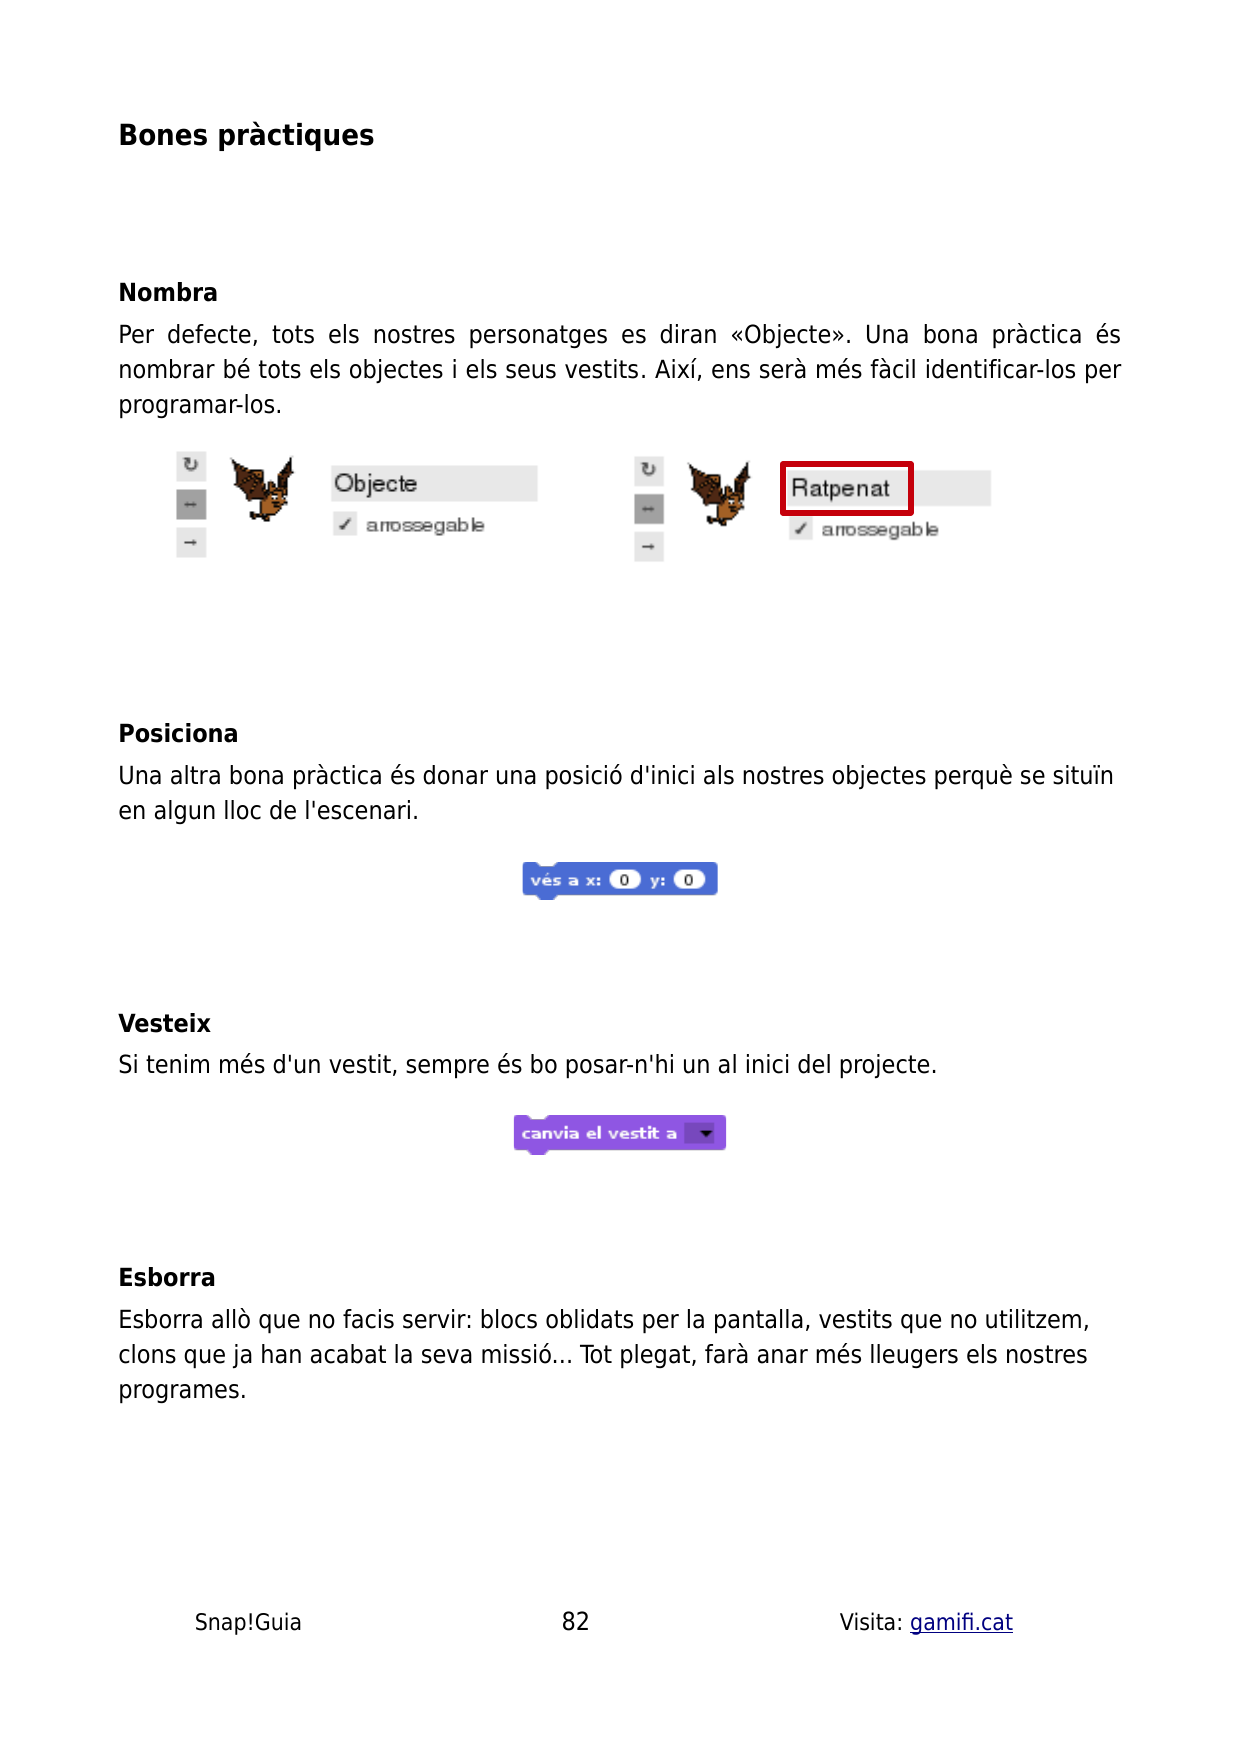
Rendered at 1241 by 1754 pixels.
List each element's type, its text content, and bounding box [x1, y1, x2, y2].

picture [631, 453, 1015, 568]
subtitle Posiciona [118, 719, 1122, 748]
picture [173, 448, 552, 564]
text Esborra allò que no facis servir: blocs oblidats per la pantalla, vestits que no utilitzem, clons que ja han acabat la seva missió... Tot plegat, farà anar més lleugers els nostres programes. [118, 1305, 1122, 1404]
subtitle Vesteix [118, 1009, 1122, 1038]
picture [522, 862, 718, 900]
picture [513, 1115, 727, 1155]
subtitle Esborra [118, 1263, 1122, 1293]
text Si tenim més d'un vestit, sempre és bo posar-n'hi un al inici del projecte. [118, 1051, 1122, 1080]
subtitle Nombra [118, 278, 1122, 307]
text Per defecte, tots els nostres personatges es diran «Objecte». Una bona pràctica és nombrar bé tots els objectes i els seus vestits. Així, ens serà més fàcil identificar-los per programar-los. [118, 320, 1122, 419]
text Una altra bona pràctica és donar una posició d'inici als nostres objectes perquè se situïn en algun lloc de l'escenari. [118, 761, 1122, 825]
subtitle Bones pràctiques [118, 118, 1122, 152]
